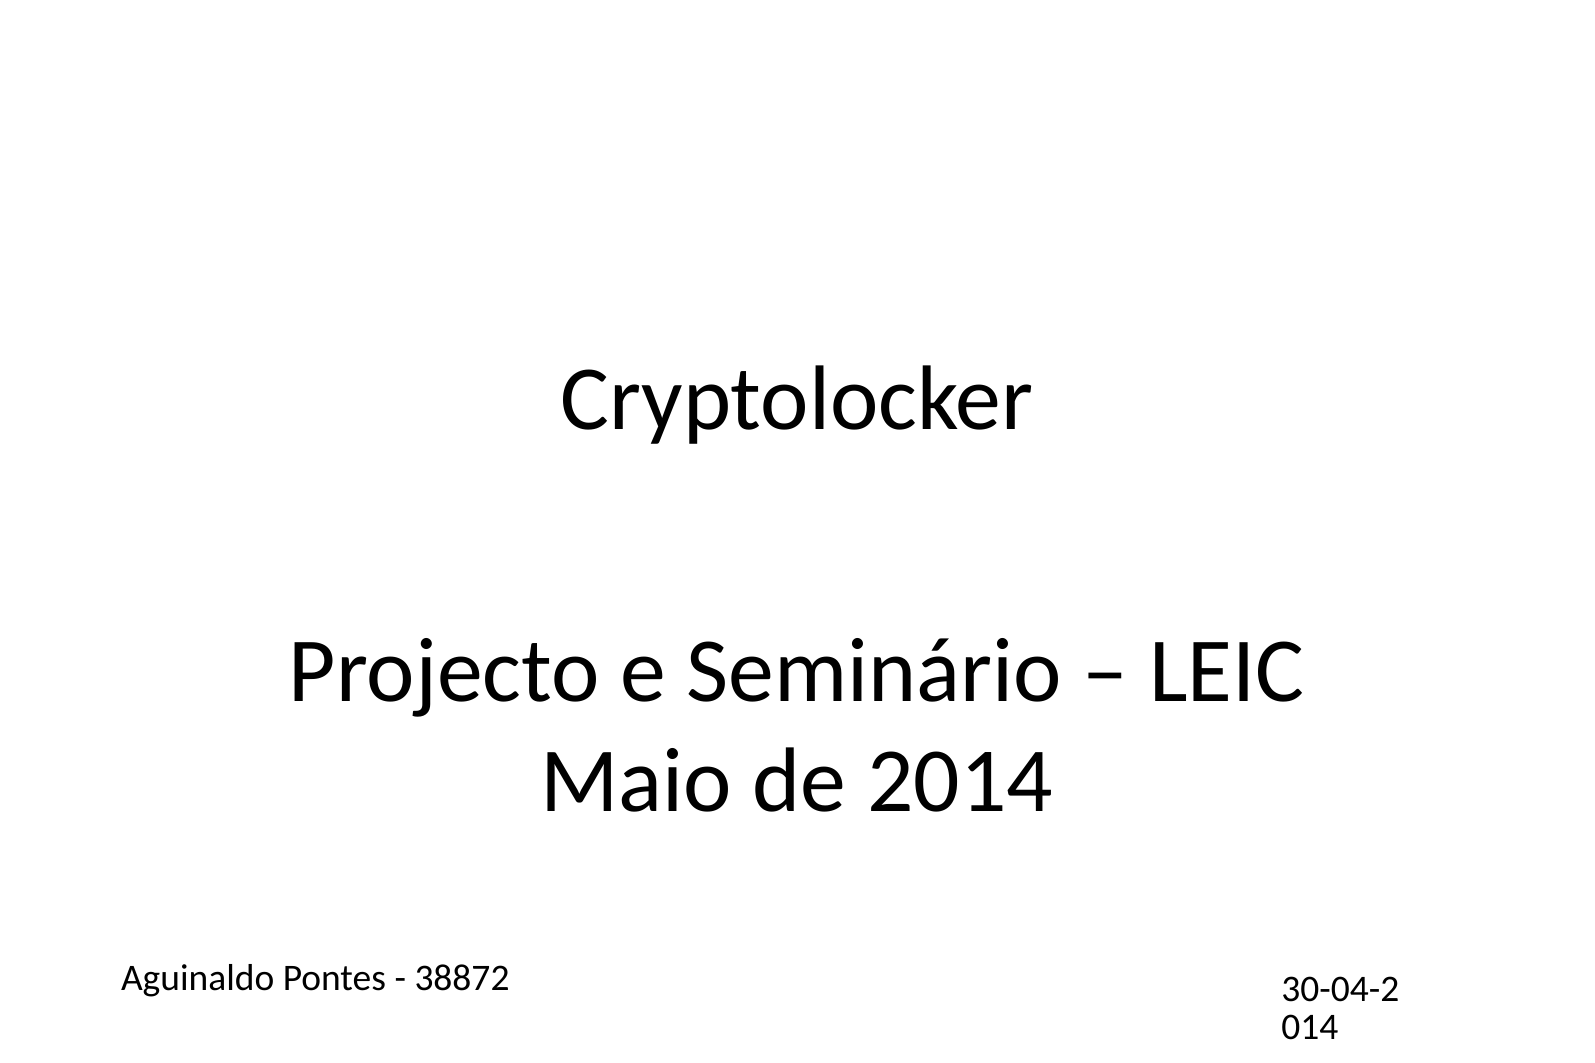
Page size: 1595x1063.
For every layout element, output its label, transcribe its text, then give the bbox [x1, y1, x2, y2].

slide_number 30-04-2014 [1266, 956, 1424, 992]
text_box Aguinaldo Pontes - 38872 [106, 945, 674, 981]
title Cryptolocker [119, 330, 1475, 558]
subtitle Projecto e Seminário – LEIC Maio de 2014 [239, 602, 1356, 874]
